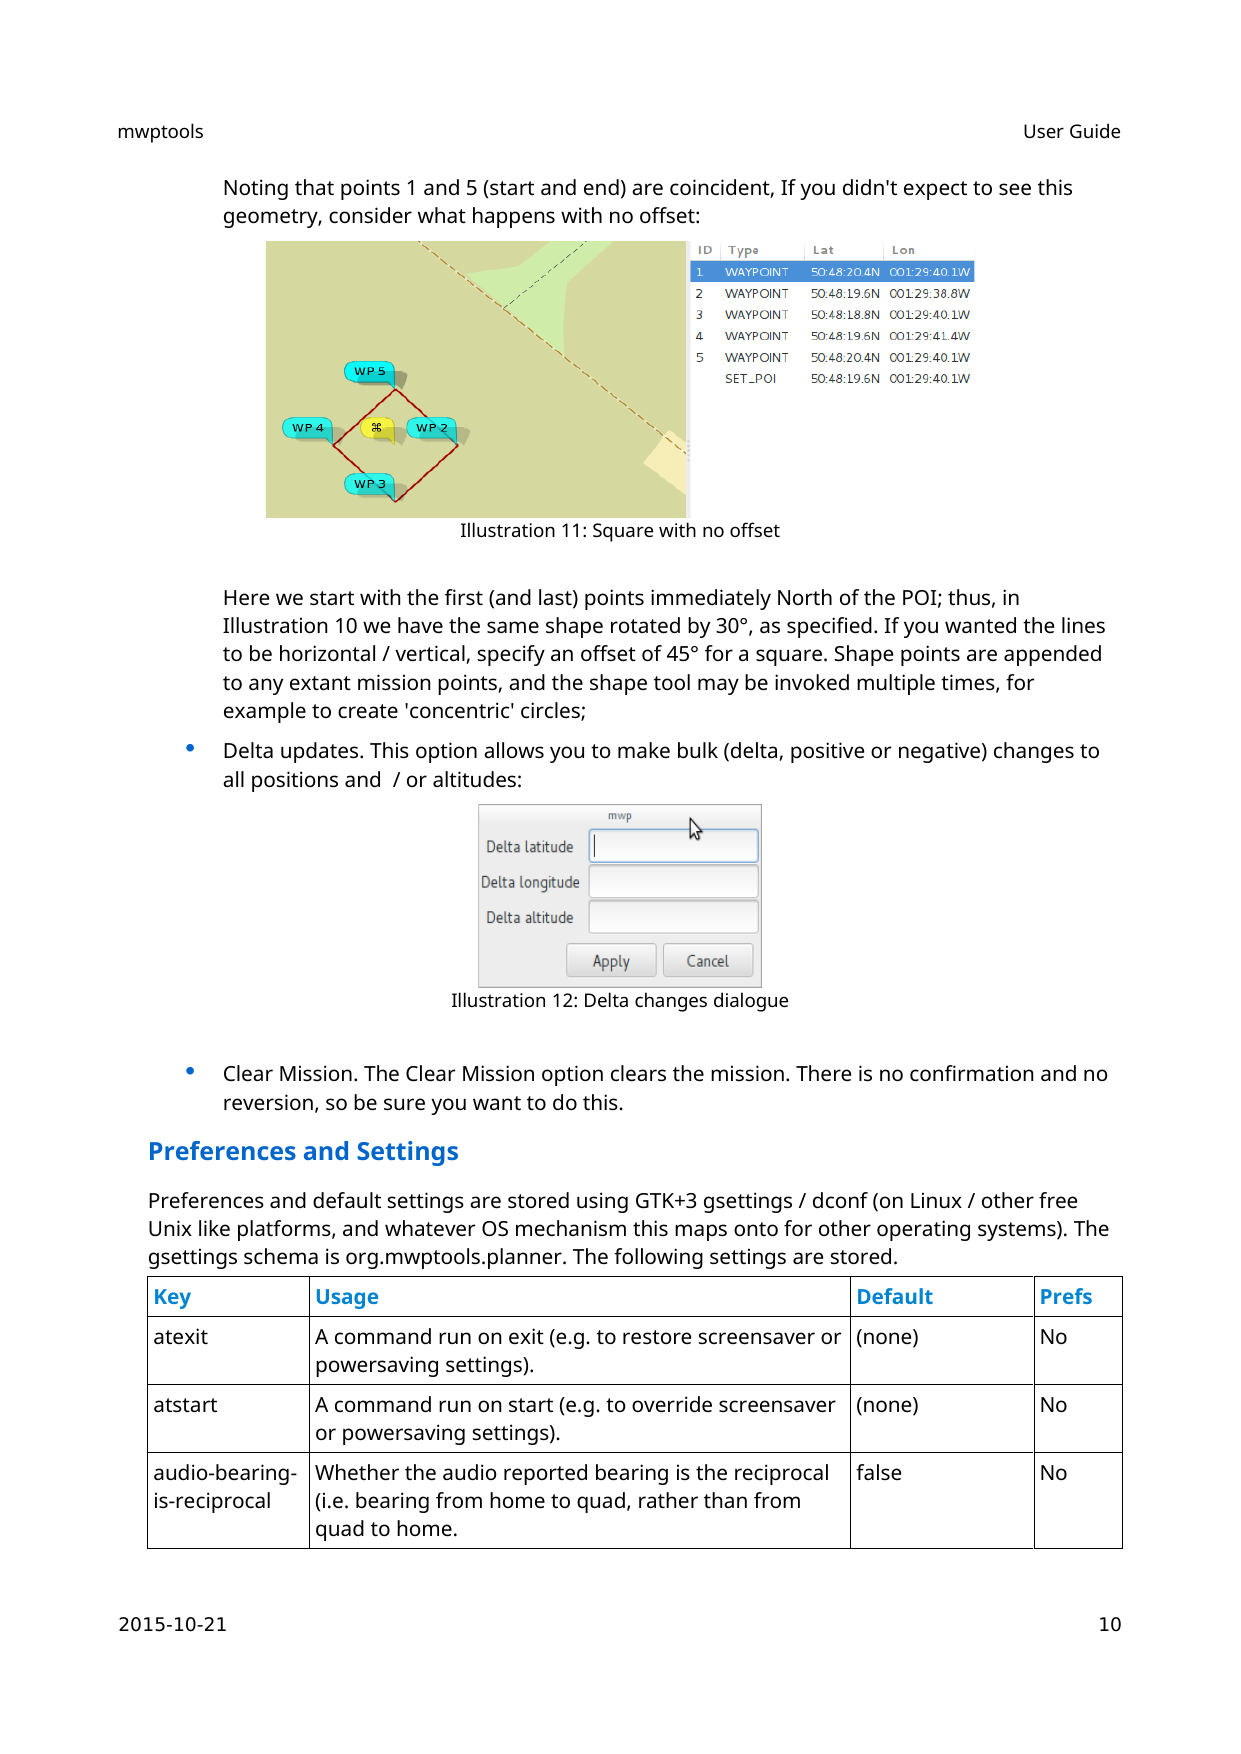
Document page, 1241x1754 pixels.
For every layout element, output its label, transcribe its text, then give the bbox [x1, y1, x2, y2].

table_cell Whether the audio reported bearing is the reciprocal (i.e. bearing from home to quad, rather than from quad to home. [310, 1453, 850, 1548]
table_cell (none) [851, 1317, 1033, 1384]
text Illustration 11: Square with no offset [266, 518, 974, 543]
picture [478, 804, 762, 988]
table_cell No [1035, 1453, 1122, 1548]
table_cell A command run on start (e.g. to override screensaver or powersaving settings). [310, 1385, 850, 1452]
table_cell A command run on exit (e.g. to restore screensaver or powersaving settings). [310, 1317, 850, 1384]
list Delta updates. This option allows you to make bulk (delta, positive or negative) changes to all positions and / or altitudes: [185, 736, 1122, 793]
table_cell audio-bearing-is-reciprocal [148, 1453, 309, 1548]
table_cell false [851, 1453, 1033, 1548]
table_cell atexit [148, 1317, 309, 1384]
table_cell (none) [851, 1385, 1033, 1452]
subtitle Preferences and Settings [148, 1134, 1122, 1168]
table_header Default [851, 1277, 1033, 1316]
text Illustration 12: Delta changes dialogue [411, 805, 829, 1013]
picture [265, 241, 975, 518]
text Noting that points 1 and 5 (start and end) are coincident, If you didn't expect to see this geometry, consider what happens with no offset: [223, 173, 1122, 229]
text Preferences and default settings are stored using GTK+3 gsettings / dconf (on Linux / other free Unix like platforms, and whatever OS mechanism this maps onto for other operating systems). The gsettings schema is org.mwptools.planner. The following settings are stored. [148, 1186, 1122, 1270]
table_cell atstart [148, 1385, 309, 1452]
table_header Prefs [1035, 1277, 1122, 1316]
list Clear Mission. The Clear Mission option clears the mission. There is no confirmation and no reversion, so be sure you want to do this. [185, 1059, 1122, 1116]
table_header Usage [310, 1277, 850, 1316]
text Here we start with the first (and last) points immediately North of the POI; thus, in Illustration 10 we have the same shape rotated by 30°, as specified. If you wanted the lines to be horizontal / vertical, specify an offset of 45° for a square. Shape points are appended to any extant mission points, and the shape tool may be invoked multiple times, for example to create 'concentric' circles; [223, 583, 1122, 724]
table_cell No [1035, 1385, 1122, 1452]
table_header Key [148, 1277, 309, 1316]
table_cell No [1035, 1317, 1122, 1384]
